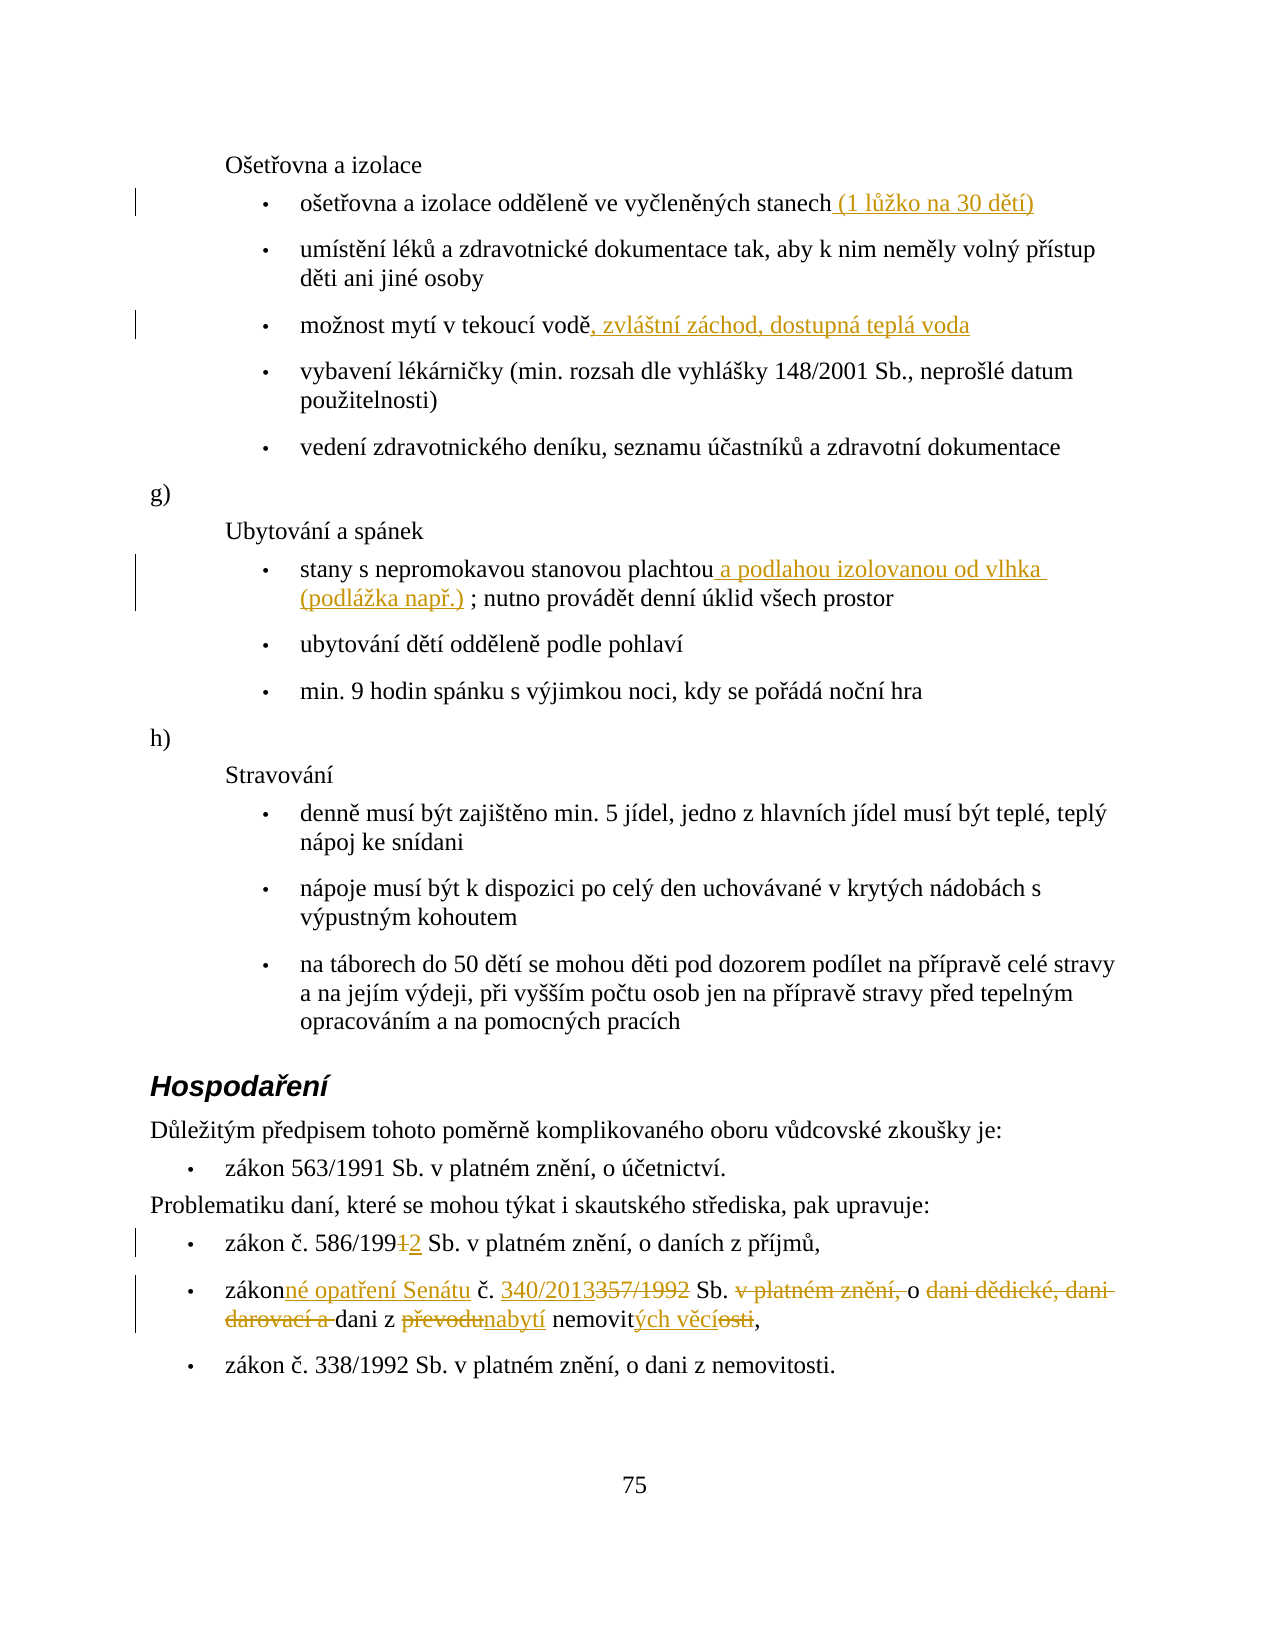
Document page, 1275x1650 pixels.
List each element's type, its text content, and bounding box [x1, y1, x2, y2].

text Ubytování a spánek [225, 516, 1125, 545]
list ošetřovna a izolace odděleně ve vyčleněných stanech (1 lůžko na 30 dětí) [262, 188, 1125, 216]
list zákon 563/1991 Sb. v platném znění, o účetnictví. [187, 1153, 1125, 1182]
list umístění léků a zdravotnické dokumentace tak, aby k nim neměly volný přístup děti ani jiné osoby [262, 234, 1125, 292]
list nápoje musí být k dispozici po celý den uchovávané v krytých nádobách s výpustným kohoutem [262, 873, 1125, 931]
text g) [150, 478, 1125, 507]
list vedení zdravotnického deníku, seznamu účastníků a zdravotní dokumentace [262, 432, 1125, 461]
list na táborech do 50 dětí se mohou děti pod dozorem podílet na přípravě celé stravy a na jejím výdeji, při vyšším počtu osob jen na přípravě stravy před tepelným opracováním a na pomocných pracích [262, 949, 1125, 1035]
list vybavení lékárničky (min. rozsah dle vyhlášky 148/2001 Sb., neprošlé datum použitelnosti) [262, 356, 1125, 414]
text h) [150, 723, 1125, 751]
text Problematiku daní, které se mohou týkat i skautského střediska, pak upravuje: [150, 1191, 1125, 1219]
list zákonné opatření Senátu č. 340/2013 Sb. o dani z nabytí nemovitých věcí, [187, 1275, 1125, 1332]
text Stravování [225, 760, 1125, 789]
list zákon č. 586/1992 Sb. v platném znění, o daních z příjmů, [187, 1228, 1125, 1257]
subtitle Hospodaření [150, 1069, 1125, 1103]
list stany s nepromokavou stanovou plachtou a podlahou izolovanou od vlhka (podlážka např.) ; nutno provádět denní úklid všech prostor [262, 554, 1125, 611]
text Důležitým předpisem tohoto poměrně komplikovaného oboru vůdcovské zkoušky je: [150, 1115, 1125, 1144]
list denně musí být zajištěno min. 5 jídel, jedno z hlavních jídel musí být teplé, teplý nápoj ke snídani [262, 798, 1125, 856]
list ubytování dětí odděleně podle pohlaví [262, 629, 1125, 658]
list min. 9 hodin spánku s výjimkou noci, kdy se pořádá noční hra [262, 676, 1125, 705]
list zákon č. 338/1992 Sb. v platném znění, o dani z nemovitosti. [187, 1350, 1125, 1379]
text Ošetřovna a izolace [225, 150, 1125, 179]
list možnost mytí v tekoucí vodě, zvláštní záchod, dostupná teplá voda [262, 310, 1125, 338]
